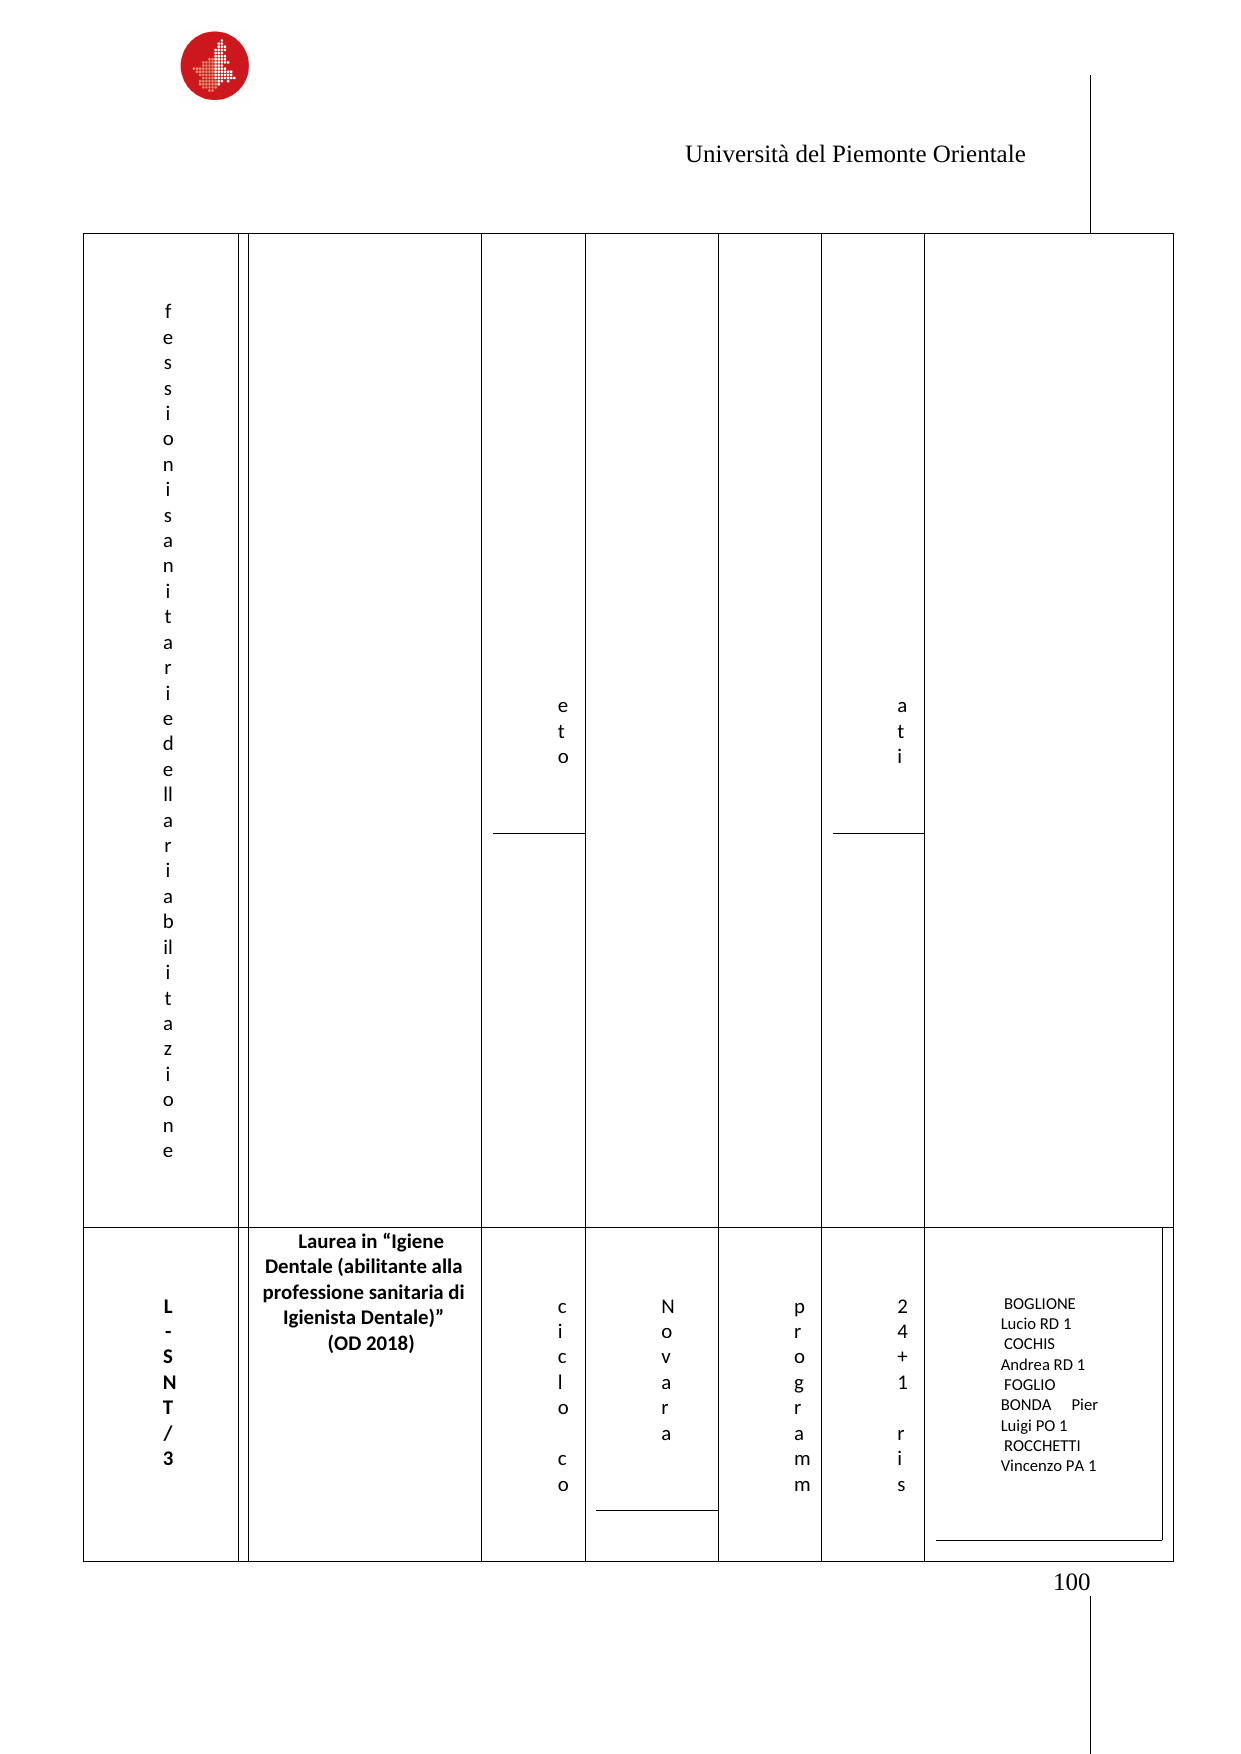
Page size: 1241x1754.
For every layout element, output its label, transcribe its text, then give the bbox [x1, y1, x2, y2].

table_cell Laurea in “Igiene Dentale (abilitante alla professione sanitaria di Igienista Dentale)” (OD 2018) [249, 1228, 481, 1561]
table_cell [925, 234, 1173, 1227]
table_cell ati [822, 234, 924, 1227]
table_cell [239, 234, 248, 1227]
table_cell [239, 1228, 248, 1561]
table_cell L-SNT/3 [84, 1228, 238, 1561]
table_cell 24+1 ris [822, 1228, 924, 1561]
table_cell BOGLIONE Lucio RD 1 COCHIS Andrea RD 1 FOGLIO BONDA Pier Luigi PO 1 ROCCHETTI Vincenzo PA 1 [925, 1228, 1173, 1561]
table_cell eto [482, 234, 585, 1227]
table_cell ciclo co [482, 1228, 585, 1561]
table_cell [249, 234, 481, 1227]
table_cell fessioni sanitarie della riabilitazione [84, 234, 238, 1227]
table_cell Novara [586, 1228, 718, 1561]
table_cell programm [719, 1228, 821, 1561]
table_cell [719, 234, 821, 1227]
table_cell [586, 234, 718, 1227]
